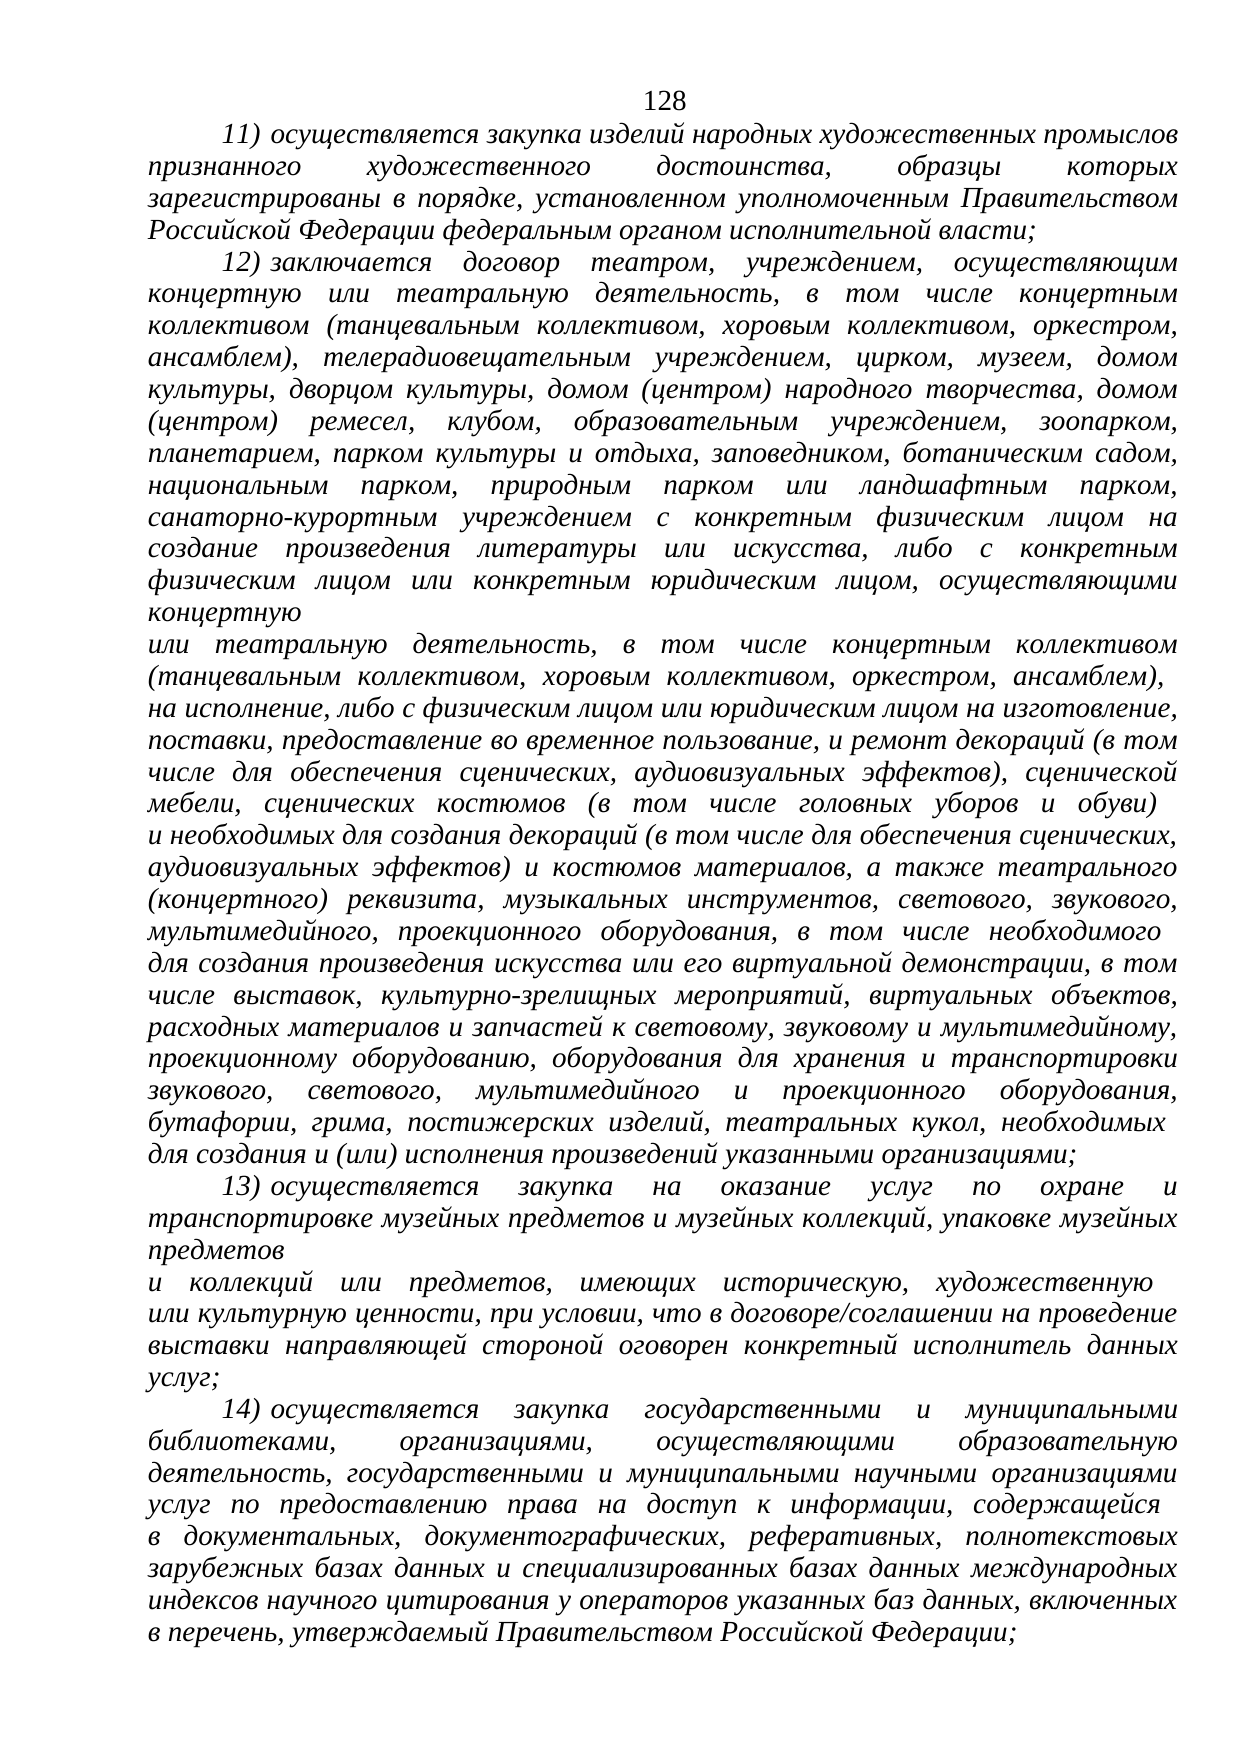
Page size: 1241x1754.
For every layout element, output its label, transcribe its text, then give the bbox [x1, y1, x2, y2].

text 13) осуществляется закупка на оказание услуг по охране и транспортировке музейных предметов и музейных коллекций, упаковке музейных предметов и коллекций или предметов, имеющих историческую, художественную или культурную ценности, при условии, что в договоре/соглашении на проведение выставки направляющей стороной оговорен конкретный исполнитель данных услуг; [148, 1170, 1181, 1393]
text 12) заключается договор театром, учреждением, осуществляющим концертную или театральную деятельность, в том числе концертным коллективом (танцевальным коллективом, хоровым коллективом, оркестром, ансамблем), телерадиовещательным учреждением, цирком, музеем, домом культуры, дворцом культуры, домом (центром) народного творчества, домом (центром) ремесел, клубом, образовательным учреждением, зоопарком, планетарием, парком культуры и отдыха, заповедником, ботаническим садом, национальным парком, природным парком или ландшафтным парком, санаторно-курортным учреждением с конкретным физическим лицом на создание произведения литературы или искусства, либо с конкретным физическим лицом или конкретным юридическим лицом, осуществляющими концертную или театральную деятельность, в том числе концертным коллективом (танцевальным коллективом, хоровым коллективом, оркестром, ансамблем), на исполнение, либо с физическим лицом или юридическим лицом на изготовление, поставки, предоставление во временное пользование, и ремонт декораций (в том числе для обеспечения сценических, аудиовизуальных эффектов), сценической мебели, сценических костюмов (в том числе головных уборов и обуви) и необходимых для создания декораций (в том числе для обеспечения сценических, аудиовизуальных эффектов) и костюмов материалов, а также театрального (концертного) реквизита, музыкальных инструментов, светового, звукового, мультимедийного, проекционного оборудования, в том числе необходимого для создания произведения искусства или его виртуальной демонстрации, в том числе выставок, культурно-зрелищных мероприятий, виртуальных объектов, расходных материалов и запчастей к световому, звуковому и мультимедийному, проекционному оборудованию, оборудования для хранения и транспортировки звукового, светового, мультимедийного и проекционного оборудования, бутафории, грима, постижерских изделий, театральных кукол, необходимых для создания и (или) исполнения произведений указанными организациями; [148, 246, 1181, 1170]
text 14) осуществляется закупка государственными и муниципальными библиотеками, организациями, осуществляющими образовательную деятельность, государственными и муниципальными научными организациями услуг по предоставлению права на доступ к информации, содержащейся в документальных, документографических, реферативных, полнотекстовых зарубежных базах данных и специализированных базах данных международных индексов научного цитирования у операторов указанных баз данных, включенных в перечень, утверждаемый Правительством Российской Федерации; [148, 1393, 1181, 1648]
text 11) осуществляется закупка изделий народных художественных промыслов признанного художественного достоинства, образцы которых зарегистрированы в порядке, установленном уполномоченным Правительством Российской Федерации федеральным органом исполнительной власти; [148, 118, 1181, 246]
